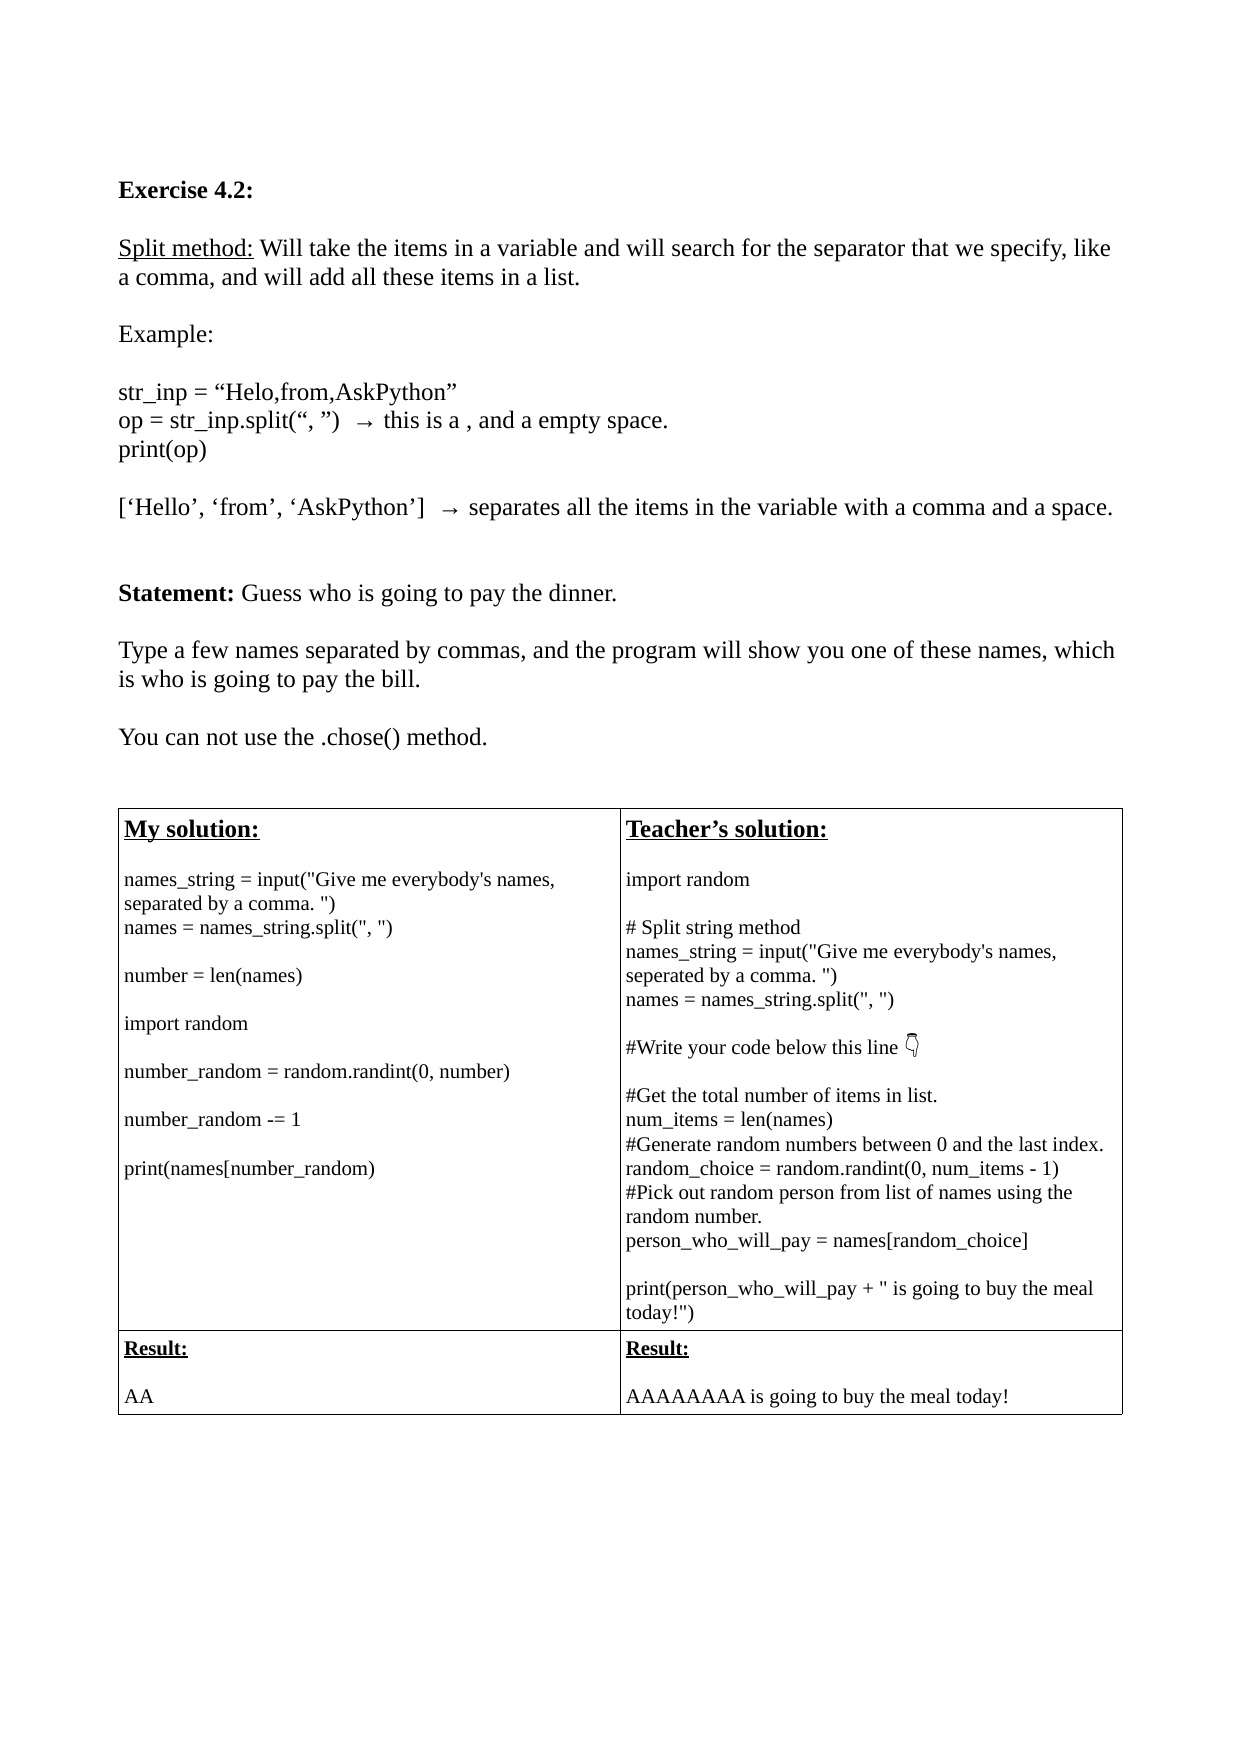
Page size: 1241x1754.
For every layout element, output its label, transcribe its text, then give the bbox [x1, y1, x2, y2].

table_cell Result: AA [119, 1331, 620, 1413]
table_header My solution: names_string = input("Give me everybody's names, separated by a comma. ") names = names_string.split(", ") number = len(names) import random number_random = random.randint(0, number) number_random -= 1 print(names[number_random) [119, 809, 620, 1330]
table_cell Result: AAAAAAAA is going to buy the meal today! [621, 1331, 1122, 1413]
text str_inp = “Helo,from,AskPython” [118, 377, 1122, 406]
text print(op) [118, 434, 1122, 463]
text You can not use the .chose() method. [118, 722, 1122, 751]
text Type a few names separated by commas, and the program will show you one of these names, which is who is going to pay the bill. [118, 636, 1122, 693]
text Statement: Guess who is going to pay the dinner. [118, 578, 1122, 607]
text Exercise 4.2: [118, 176, 1122, 204]
text Example: [118, 319, 1122, 348]
text Split method: Will take the items in a variable and will search for the separator that we specify, like a comma, and will add all these items in a list. [118, 233, 1122, 291]
text [‘Hello’, ‘from’, ‘AskPython’] → separates all the items in the variable with a comma and a space. [118, 492, 1122, 521]
text op = str_inp.split(“, ”) → this is a , and a empty space. [118, 406, 1122, 434]
table_header Teacher’s solution: import random # Split string method names_string = input("Give me everybody's names, seperated by a comma. ") names = names_string.split(", ") #Write your code below this line 👇 #Get the total number of items in list. num_items = len(names) #Generate random numbers between 0 and the last index. random_choice = random.randint(0, num_items - 1) #Pick out random person from list of names using the random number. person_who_will_pay = names[random_choice] print(person_who_will_pay + " is going to buy the meal today!") [621, 809, 1122, 1330]
